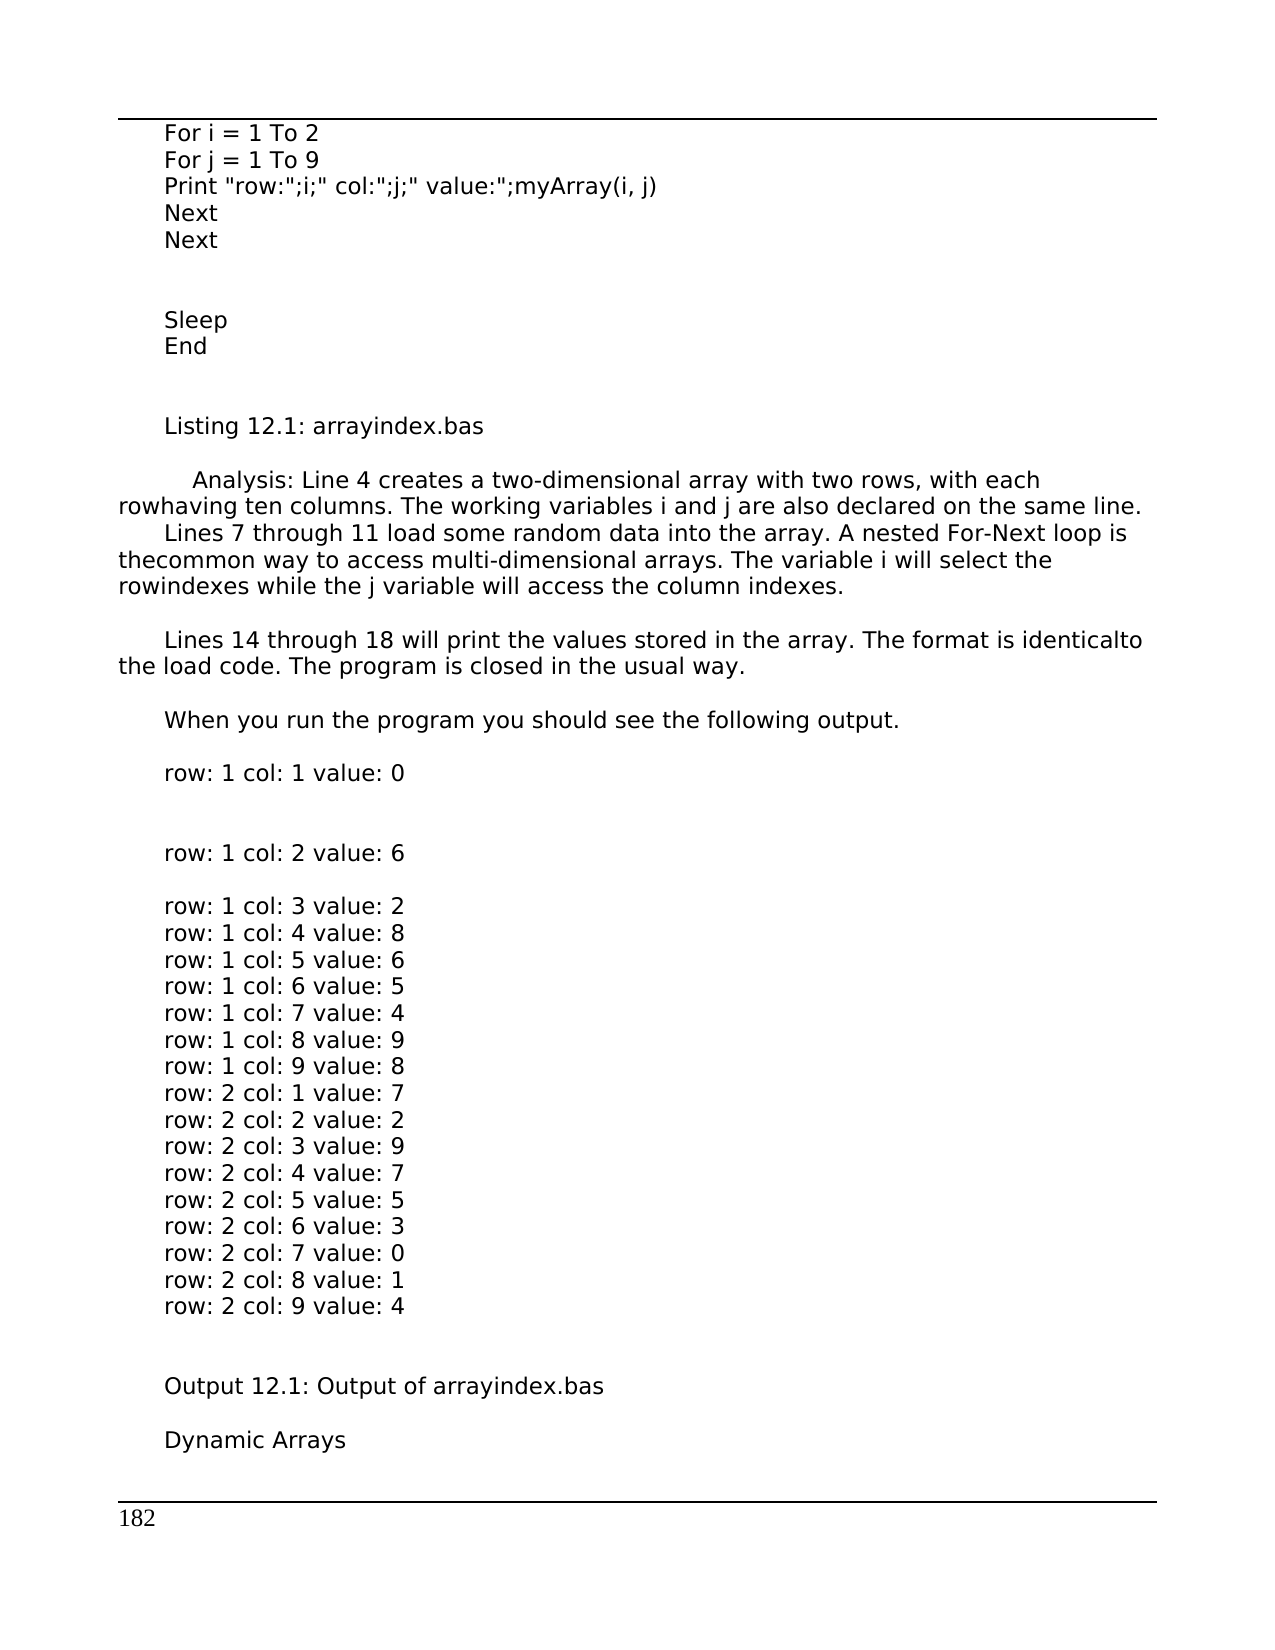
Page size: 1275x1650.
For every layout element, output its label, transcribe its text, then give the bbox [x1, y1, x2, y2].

text row: 2 col: 2 value: 2 [118, 1107, 1157, 1133]
text When you run the program you should see the following output. [118, 707, 1157, 733]
text row: 2 col: 3 value: 9 [118, 1133, 1157, 1160]
text row: 1 col: 6 value: 5 [118, 973, 1157, 1000]
text row: 2 col: 8 value: 1 [118, 1267, 1157, 1293]
text End [118, 333, 1157, 360]
text row: 1 col: 4 value: 8 [118, 920, 1157, 947]
text Lines 7 through 11 load some random data into the array. A nested For-Next loop is thecommon way to access multi-dimensional arrays. The variable i will select the rowindexes while the j variable will access the column indexes. [118, 520, 1157, 600]
text Analysis: Line 4 creates a two-dimensional array with two rows, with each rowhaving ten columns. The working variables i and j are also declared on the same line. [118, 467, 1157, 520]
text Dynamic Arrays [118, 1427, 1157, 1453]
text Next [118, 200, 1157, 227]
text Print "row:";i;" col:";j;" value:";myArray(i, j) [118, 173, 1157, 200]
text row: 1 col: 8 value: 9 [118, 1027, 1157, 1053]
text row: 1 col: 5 value: 6 [118, 947, 1157, 973]
text Lines 14 through 18 will print the values stored in the array. The format is identicalto the load code. The program is closed in the usual way. [118, 627, 1157, 680]
text row: 2 col: 7 value: 0 [118, 1240, 1157, 1267]
text Next [118, 227, 1157, 253]
text row: 2 col: 6 value: 3 [118, 1213, 1157, 1240]
text row: 2 col: 1 value: 7 [118, 1080, 1157, 1107]
text row: 1 col: 3 value: 2 [118, 893, 1157, 920]
text Output 12.1: Output of arrayindex.bas [118, 1373, 1157, 1400]
text row: 2 col: 4 value: 7 [118, 1160, 1157, 1187]
text row: 1 col: 1 value: 0 [118, 760, 1157, 787]
text For i = 1 To 2 [118, 120, 1157, 147]
text row: 2 col: 9 value: 4 [118, 1293, 1157, 1320]
text row: 1 col: 9 value: 8 [118, 1053, 1157, 1080]
text row: 1 col: 7 value: 4 [118, 1000, 1157, 1027]
text row: 1 col: 2 value: 6 [118, 840, 1157, 867]
text For j = 1 To 9 [118, 147, 1157, 173]
text row: 2 col: 5 value: 5 [118, 1187, 1157, 1213]
text Sleep [118, 307, 1157, 333]
text Listing 12.1: arrayindex.bas [118, 413, 1157, 440]
